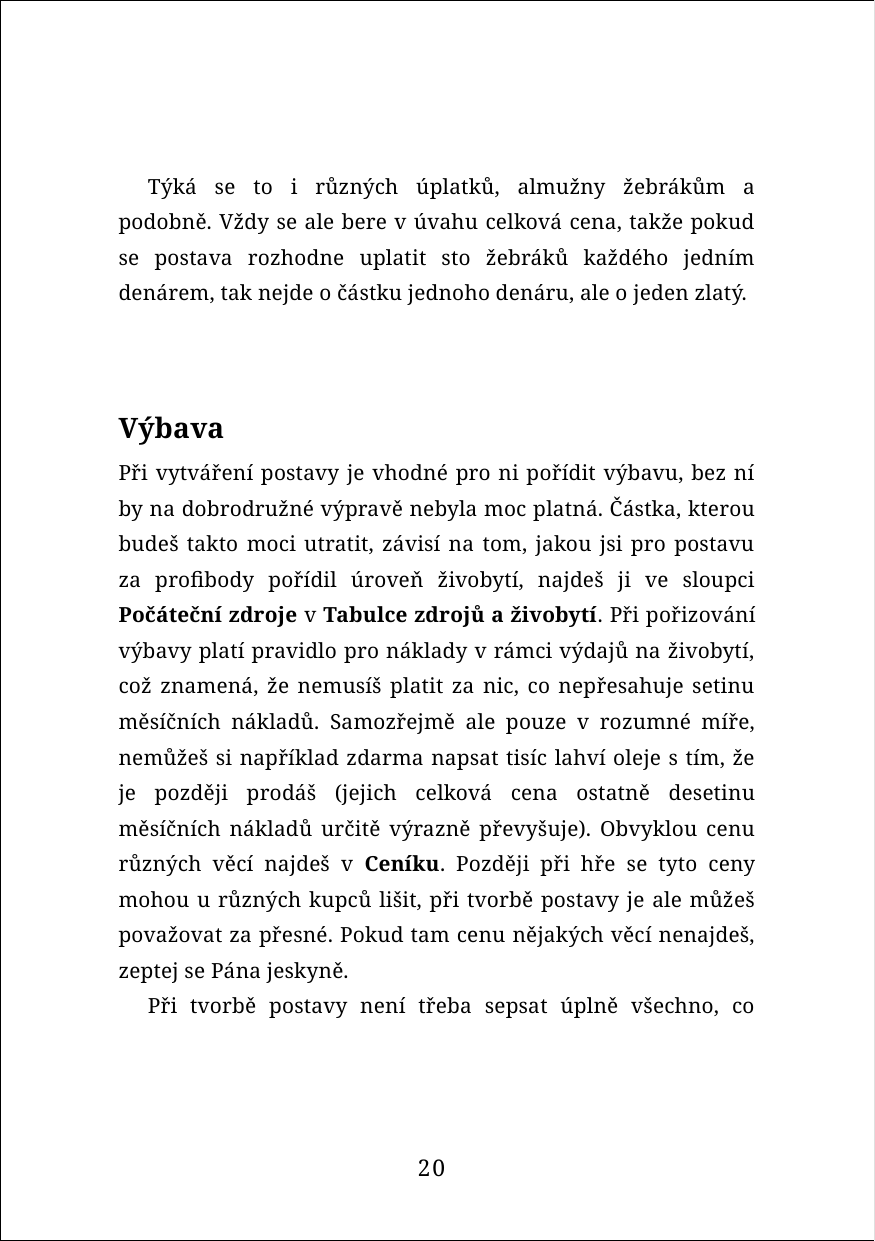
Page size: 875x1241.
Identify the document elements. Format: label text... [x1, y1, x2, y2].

text Při vytváření postavy je vhodné pro ni pořídit výbavu, bez ní by na dobrodružné výpravě nebyla moc platná. Částka, kterou budeš takto moci utratit, závisí na tom, jakou jsi pro postavu za profibody pořídil úroveň živobytí, najdeš ji ve sloupci Počáteční zdroje v Tabulce zdrojů a živobytí. Při pořizování výbavy platí pravidlo pro náklady v rámci výdajů na živobytí, což znamená, že nemusíš platit za nic, co nepřesahuje setinu měsíčních nákladů. Samozřejmě ale pouze v rozumné míře, nemůžeš si například zdarma napsat tisíc lahví oleje s tím, že je později prodáš (jejich celková cena ostatně desetinu měsíčních nákladů určitě výrazně převyšuje). Obvyklou cenu různých věcí najdeš v Ceníku. Později při hře se tyto ceny mohou u různých kupců lišit, při tvorbě postavy je ale můžeš považovat za přesné. Pokud tam cenu nějakých věcí nenajdeš, zeptej se Pána jeskyně. Při tvorbě postavy není třeba sepsat úplně všechno, co [118, 458, 756, 1020]
text Týká se to i různých úplatků, almužny žebrákům a podobně. Vždy se ale bere v úvahu celková cena, takže pokud se postava rozhodne uplatit sto žebráků každého jedním denárem, tak nejde o částku jednoho denáru, ale o jeden zlatý. [118, 172, 756, 307]
subtitle Výbava [118, 408, 756, 447]
